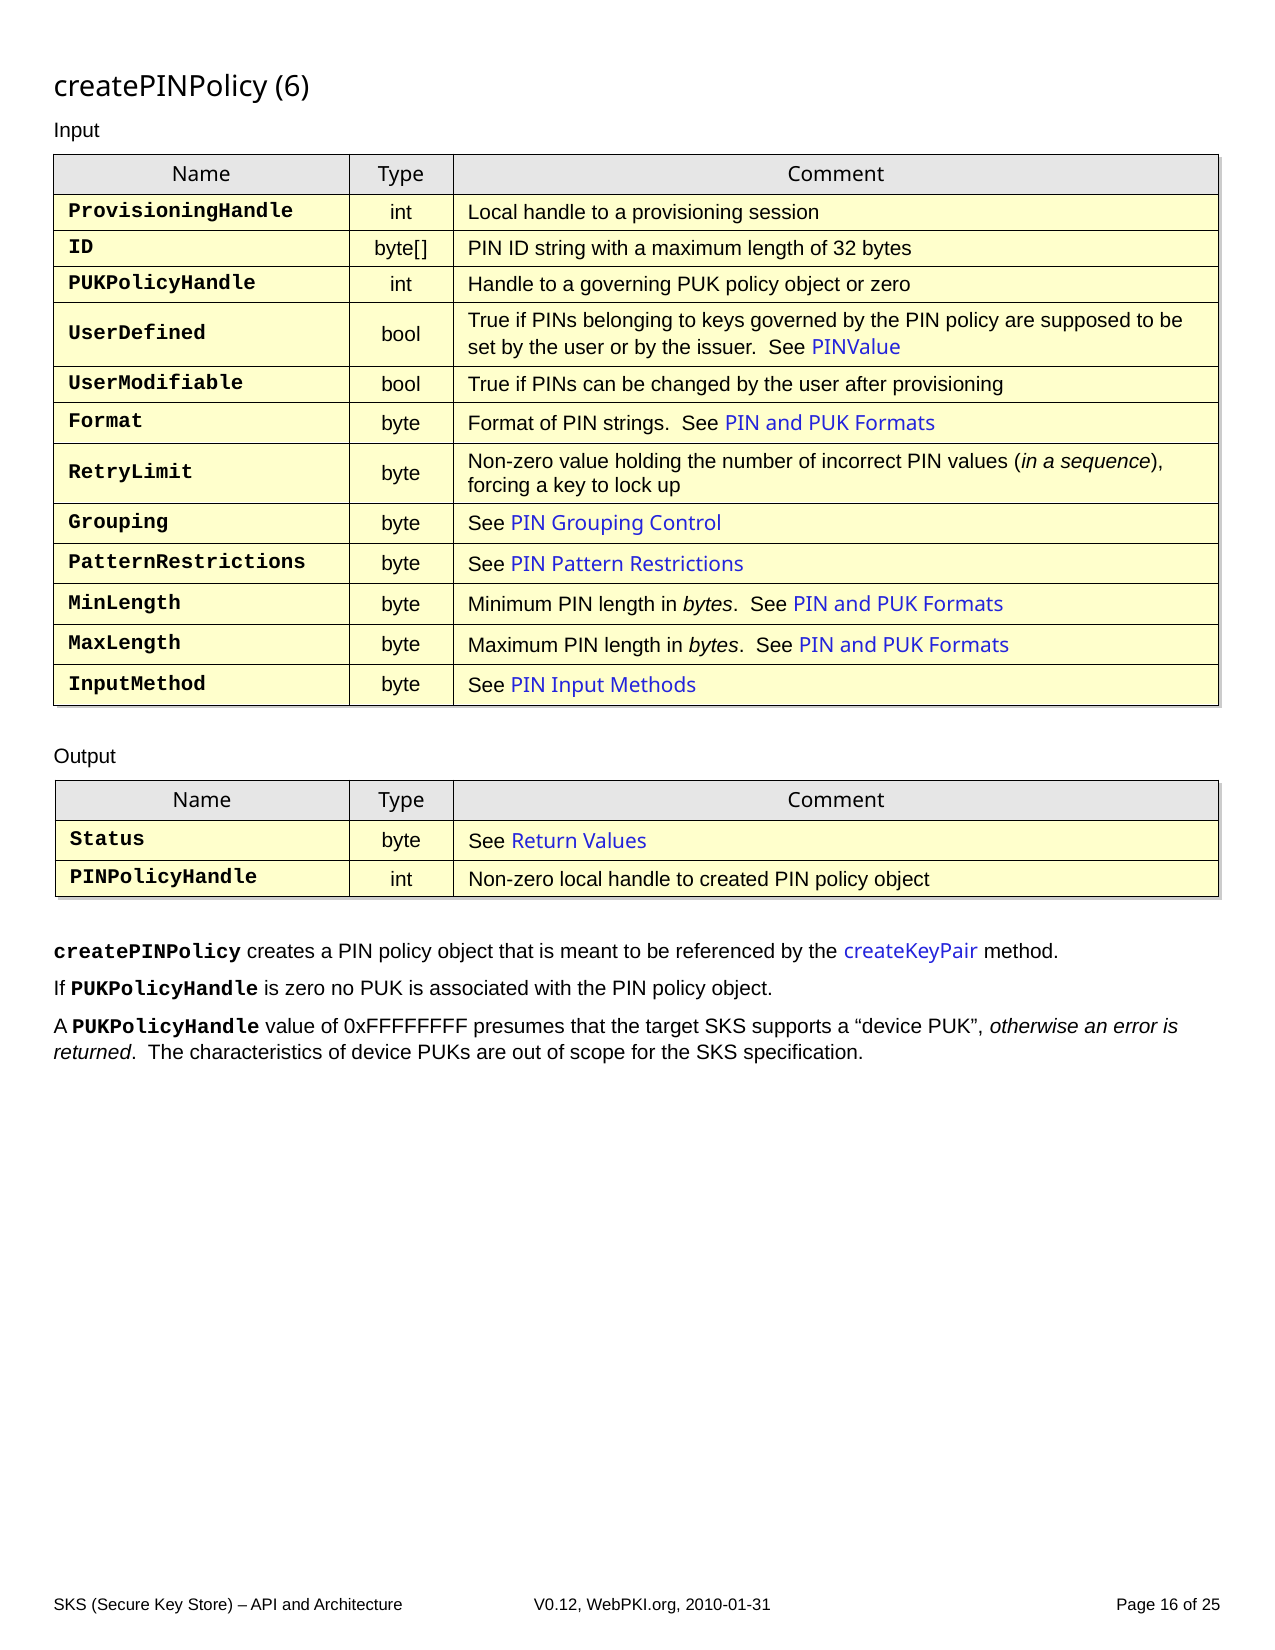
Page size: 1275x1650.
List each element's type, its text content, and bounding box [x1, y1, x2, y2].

table_cell int [350, 195, 453, 230]
table_cell See PIN Grouping Control [454, 504, 1218, 543]
table_cell Format of PIN strings. See PIN and PUK Formats [454, 403, 1218, 442]
table_header Comment [454, 155, 1218, 194]
table_cell ID [54, 231, 349, 266]
table_cell PINPolicyHandle [56, 861, 349, 896]
table_cell int [350, 267, 453, 302]
table_cell bool [350, 367, 453, 402]
table_cell True if PINs belonging to keys governed by the PIN policy are supposed to be set by the user or by the issuer. See PINValue [454, 303, 1218, 366]
table_cell InputMethod [54, 665, 349, 704]
table_cell int [350, 861, 453, 896]
table_cell byte [350, 625, 453, 664]
table_cell ProvisioningHandle [54, 195, 349, 230]
table_cell RetryLimit [54, 444, 349, 502]
table_cell See PIN Pattern Restrictions [454, 544, 1218, 583]
table_cell UserModifiable [54, 367, 349, 402]
table_cell Non-zero value holding the number of incorrect PIN values (in a sequence), forcing a key to lock up [454, 444, 1218, 502]
table_header Name [54, 155, 349, 194]
table_cell Maximum PIN length in bytes. See PIN and PUK Formats [454, 625, 1218, 664]
table_cell PIN ID string with a maximum length of 32 bytes [454, 231, 1218, 266]
table_cell Status [56, 821, 349, 860]
table_cell byte [350, 504, 453, 543]
table_header Comment [454, 781, 1218, 820]
text createPINPolicy creates a PIN policy object that is meant to be referenced by the createKeyPair method. [53, 936, 1221, 964]
table_cell Grouping [54, 504, 349, 543]
table_header Name [56, 781, 349, 820]
table_cell MinLength [54, 584, 349, 624]
table_cell PUKPolicyHandle [54, 267, 349, 302]
table_cell byte [350, 665, 453, 704]
table_cell Format [54, 403, 349, 442]
table_header Type [350, 781, 453, 820]
table_header Type [350, 155, 453, 194]
table_cell bool [350, 303, 453, 366]
table_cell PatternRestrictions [54, 544, 349, 583]
table_cell Handle to a governing PUK policy object or zero [454, 267, 1218, 302]
table_cell True if PINs can be changed by the user after provisioning [454, 367, 1218, 402]
subtitle createPINPolicy (6) [53, 66, 1221, 105]
table_cell byte [350, 544, 453, 583]
table_cell MaxLength [54, 625, 349, 664]
text If PUKPolicyHandle is zero no PUK is associated with the PIN policy object. [53, 976, 1221, 1002]
table_cell Minimum PIN length in bytes. See PIN and PUK Formats [454, 584, 1218, 624]
table_cell byte⁮[ ] [350, 231, 453, 266]
table_cell UserDefined [54, 303, 349, 366]
table_cell byte [350, 444, 453, 502]
text A PUKPolicyHandle value of 0xFFFFFFFF presumes that the target SKS supports a “device PUK”, otherwise an error is returned. The characteristics of device PUKs are out of scope for the SKS specification. [53, 1014, 1221, 1063]
table_cell Non-zero local handle to created PIN policy object [454, 861, 1218, 896]
table_cell See PIN Input Methods [454, 665, 1218, 704]
table_cell Local handle to a provisioning session [454, 195, 1218, 230]
text Input [53, 118, 1221, 142]
table_cell byte [350, 584, 453, 624]
text Output [53, 744, 1221, 768]
table_cell byte [350, 403, 453, 442]
table_cell byte [350, 821, 453, 860]
table_cell See Return Values [454, 821, 1218, 860]
